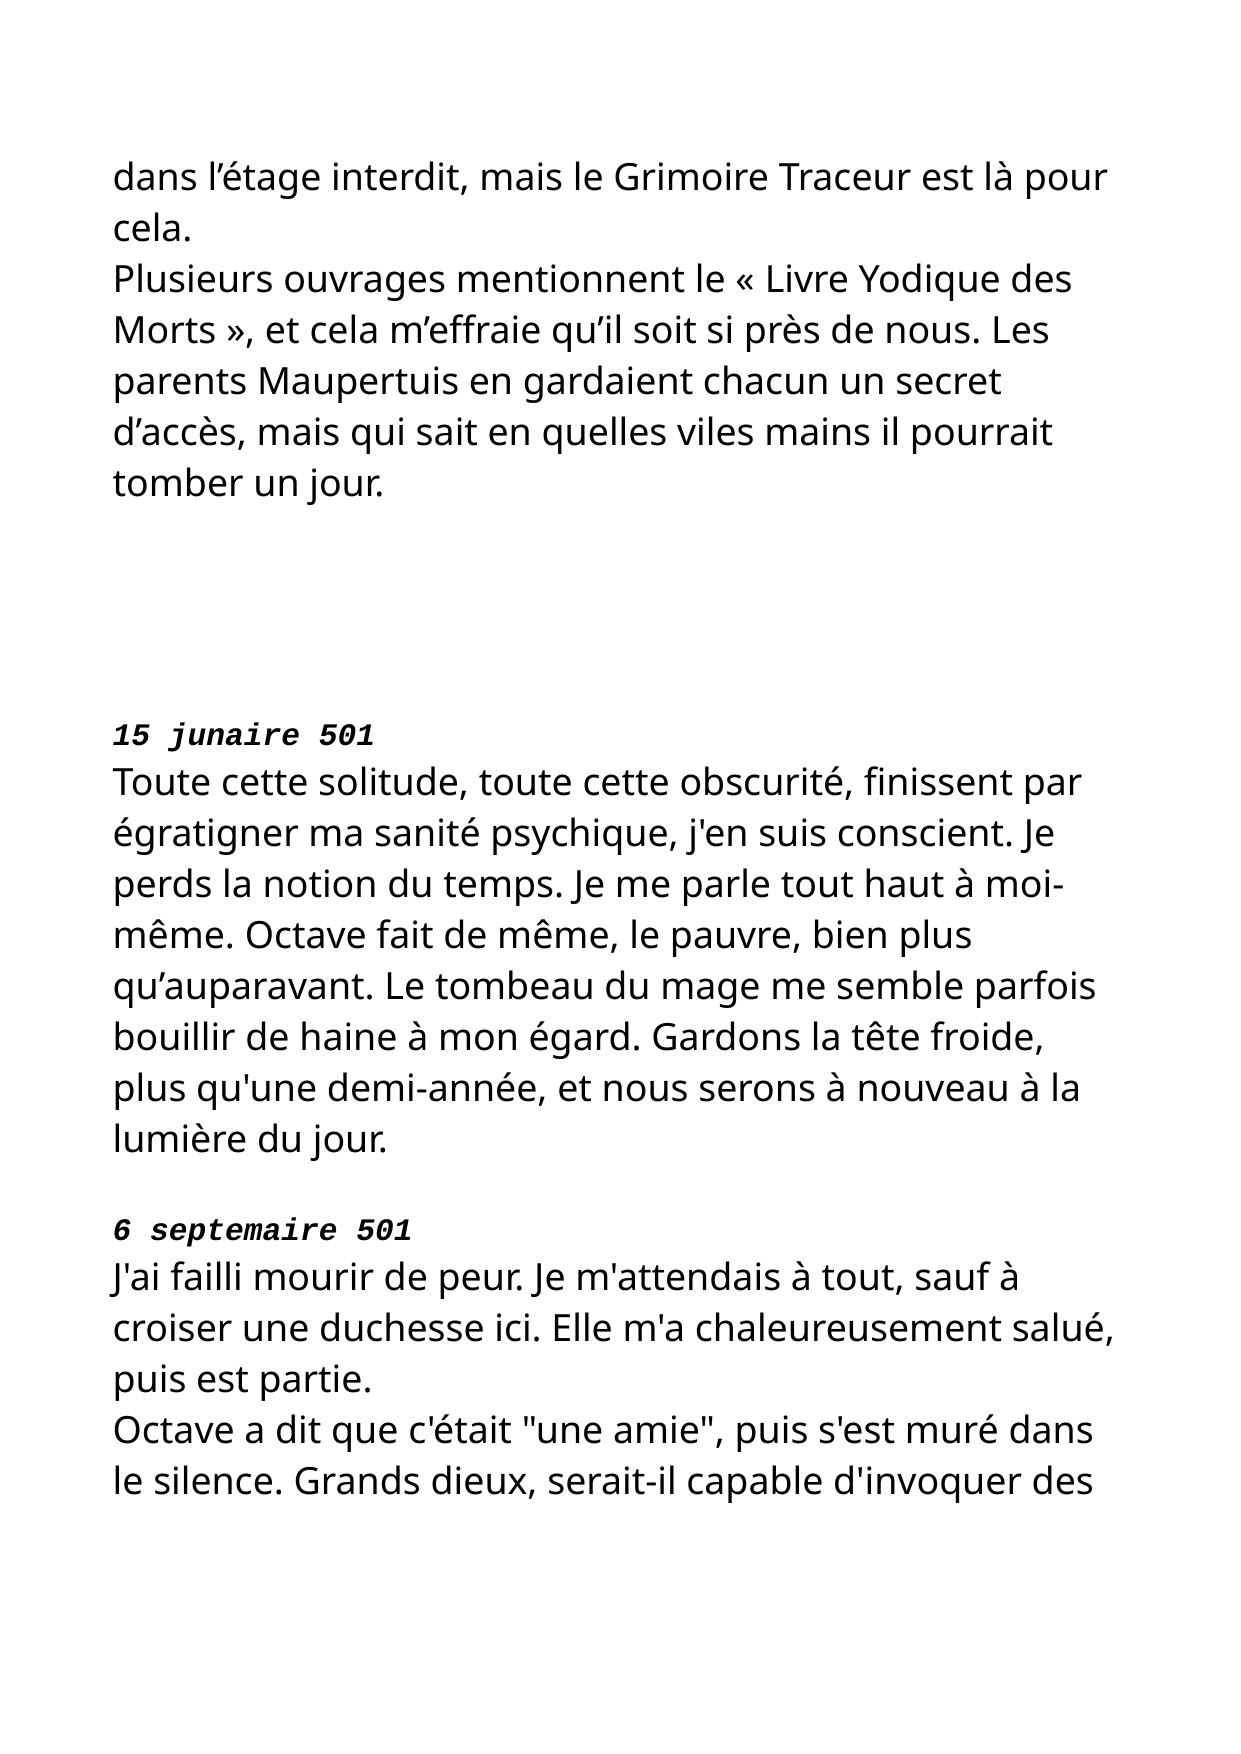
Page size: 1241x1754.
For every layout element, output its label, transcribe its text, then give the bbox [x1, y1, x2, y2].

text 15 junaire 501 [112, 720, 1128, 755]
text Plusieurs ouvrages mentionnent le « Livre Yodique des Morts », et cela m’effraie qu’il soit si près de nous. Les parents Maupertuis en gardaient chacun un secret d’accès, mais qui sait en quelles viles mains il pourrait tomber un jour. [112, 252, 1128, 507]
text J'ai failli mourir de peur. Je m'attendais à tout, sauf à croiser une duchesse ici. Elle m'a chaleureusement salué, puis est partie. [112, 1250, 1128, 1403]
text dans l’étage interdit, mais le Grimoire Traceur est là pour cela. [112, 150, 1128, 252]
text Octave a dit que c'était "une amie", puis s'est muré dans le silence. Grands dieux, serait-il capable d'invoquer des [112, 1403, 1128, 1505]
text Toute cette solitude, toute cette obscurité, finissent par égratigner ma sanité psychique, j'en suis conscient. Je perds la notion du temps. Je me parle tout haut à moi-même. Octave fait de même, le pauvre, bien plus qu’auparavant. Le tombeau du mage me semble parfois bouillir de haine à mon égard. Gardons la tête froide, plus qu'une demi-année, et nous serons à nouveau à la lumière du jour. [112, 755, 1128, 1163]
text 6 septemaire 501 [112, 1214, 1128, 1250]
